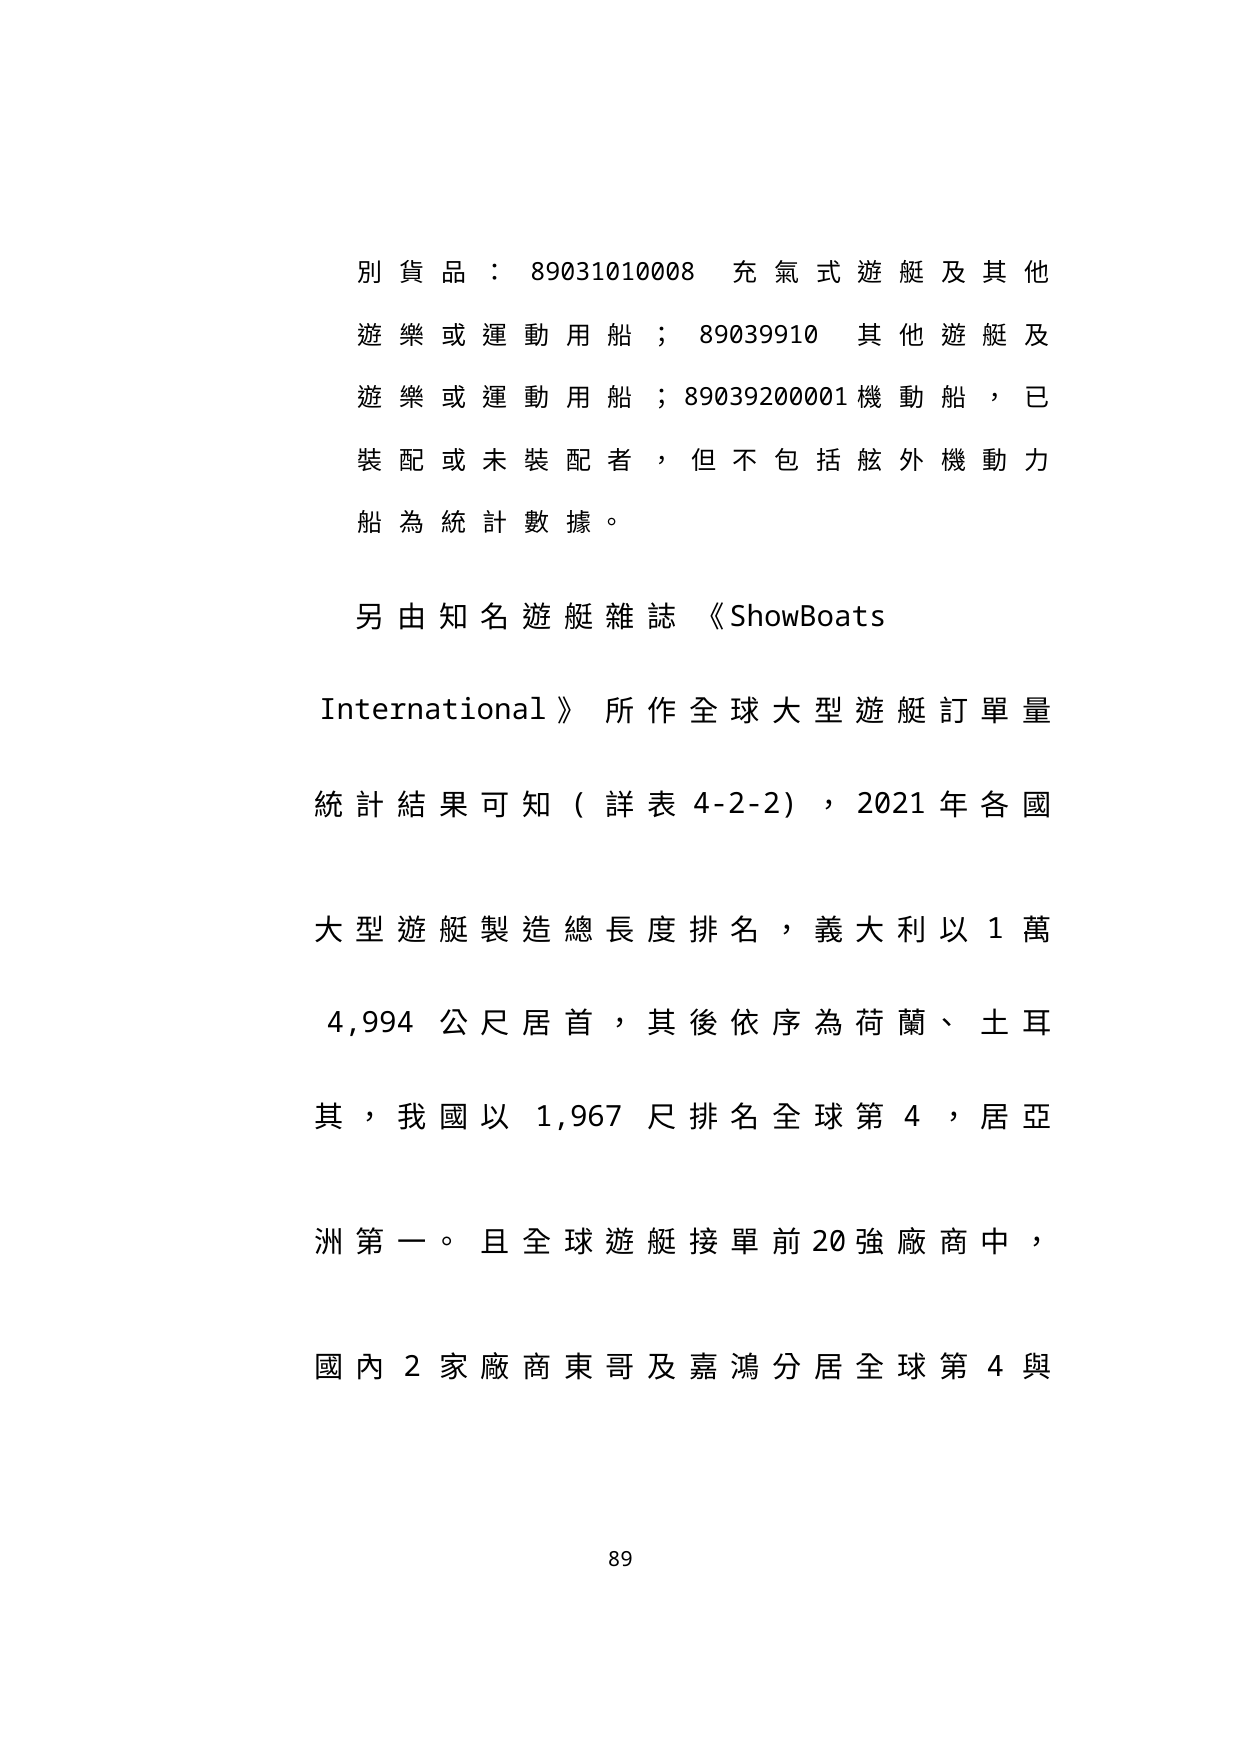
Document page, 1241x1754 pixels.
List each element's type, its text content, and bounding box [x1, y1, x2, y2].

text 別貨品：89031010008 充氣式遊艇及其他遊樂或運動用船；89039910 其他遊艇及遊樂或運動用船；89039200001機動船，已裝配或未裝配者，但不包括舷外機動力船為統計數據。 [183, 229, 1058, 542]
text 另由知名遊艇雜誌《ShowBoats International》所作全球大型遊艇訂單量統計結果可知(詳表4-2-2)，2021年各國大型遊艇製造總長度排名，義大利以1萬4,994公尺居首，其後依序為荷蘭、土耳其，我國以1,967尺排名全球第4，居亞洲第一。且全球遊艇接單前20強廠商中，國內2家廠商東哥及嘉鴻分居全球第4與 [271, 542, 1058, 1417]
